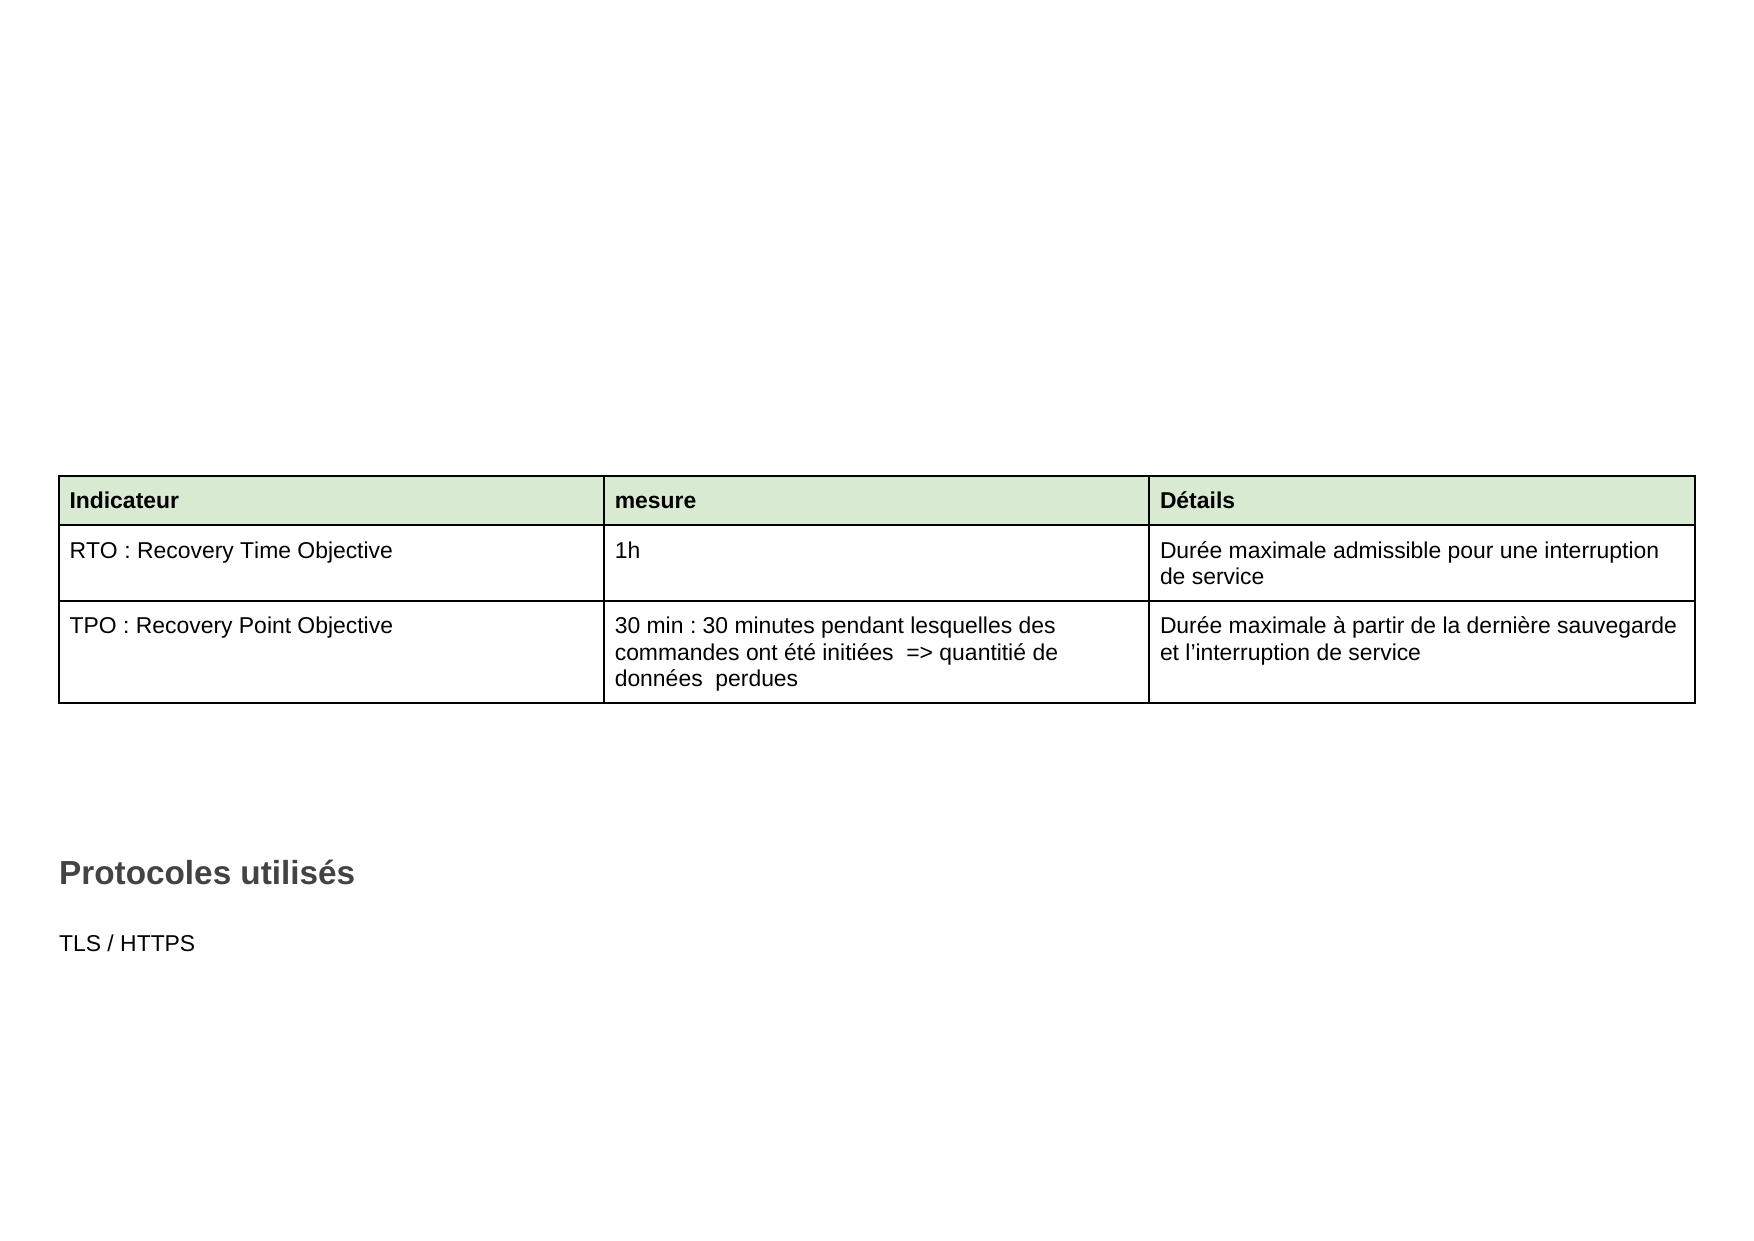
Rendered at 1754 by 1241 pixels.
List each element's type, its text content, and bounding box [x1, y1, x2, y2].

table_header Indicateur [60, 477, 603, 524]
table_cell TPO : Recovery Point Objective [60, 602, 603, 702]
table_cell 30 min : 30 minutes pendant lesquelles des commandes ont été initiées => quantitié de données perdues [605, 602, 1148, 702]
table_cell 1h [605, 526, 1148, 600]
subtitle Protocoles utilisés [59, 853, 1695, 891]
table_header Détails [1150, 477, 1694, 524]
table_cell RTO : Recovery Time Objective [60, 526, 603, 600]
text TLS / HTTPS [59, 930, 1695, 956]
table_cell Durée maximale admissible pour une interruption de service [1150, 526, 1694, 600]
table_header mesure [605, 477, 1148, 524]
table_cell Durée maximale à partir de la dernière sauvegarde et l’interruption de service [1150, 602, 1694, 702]
